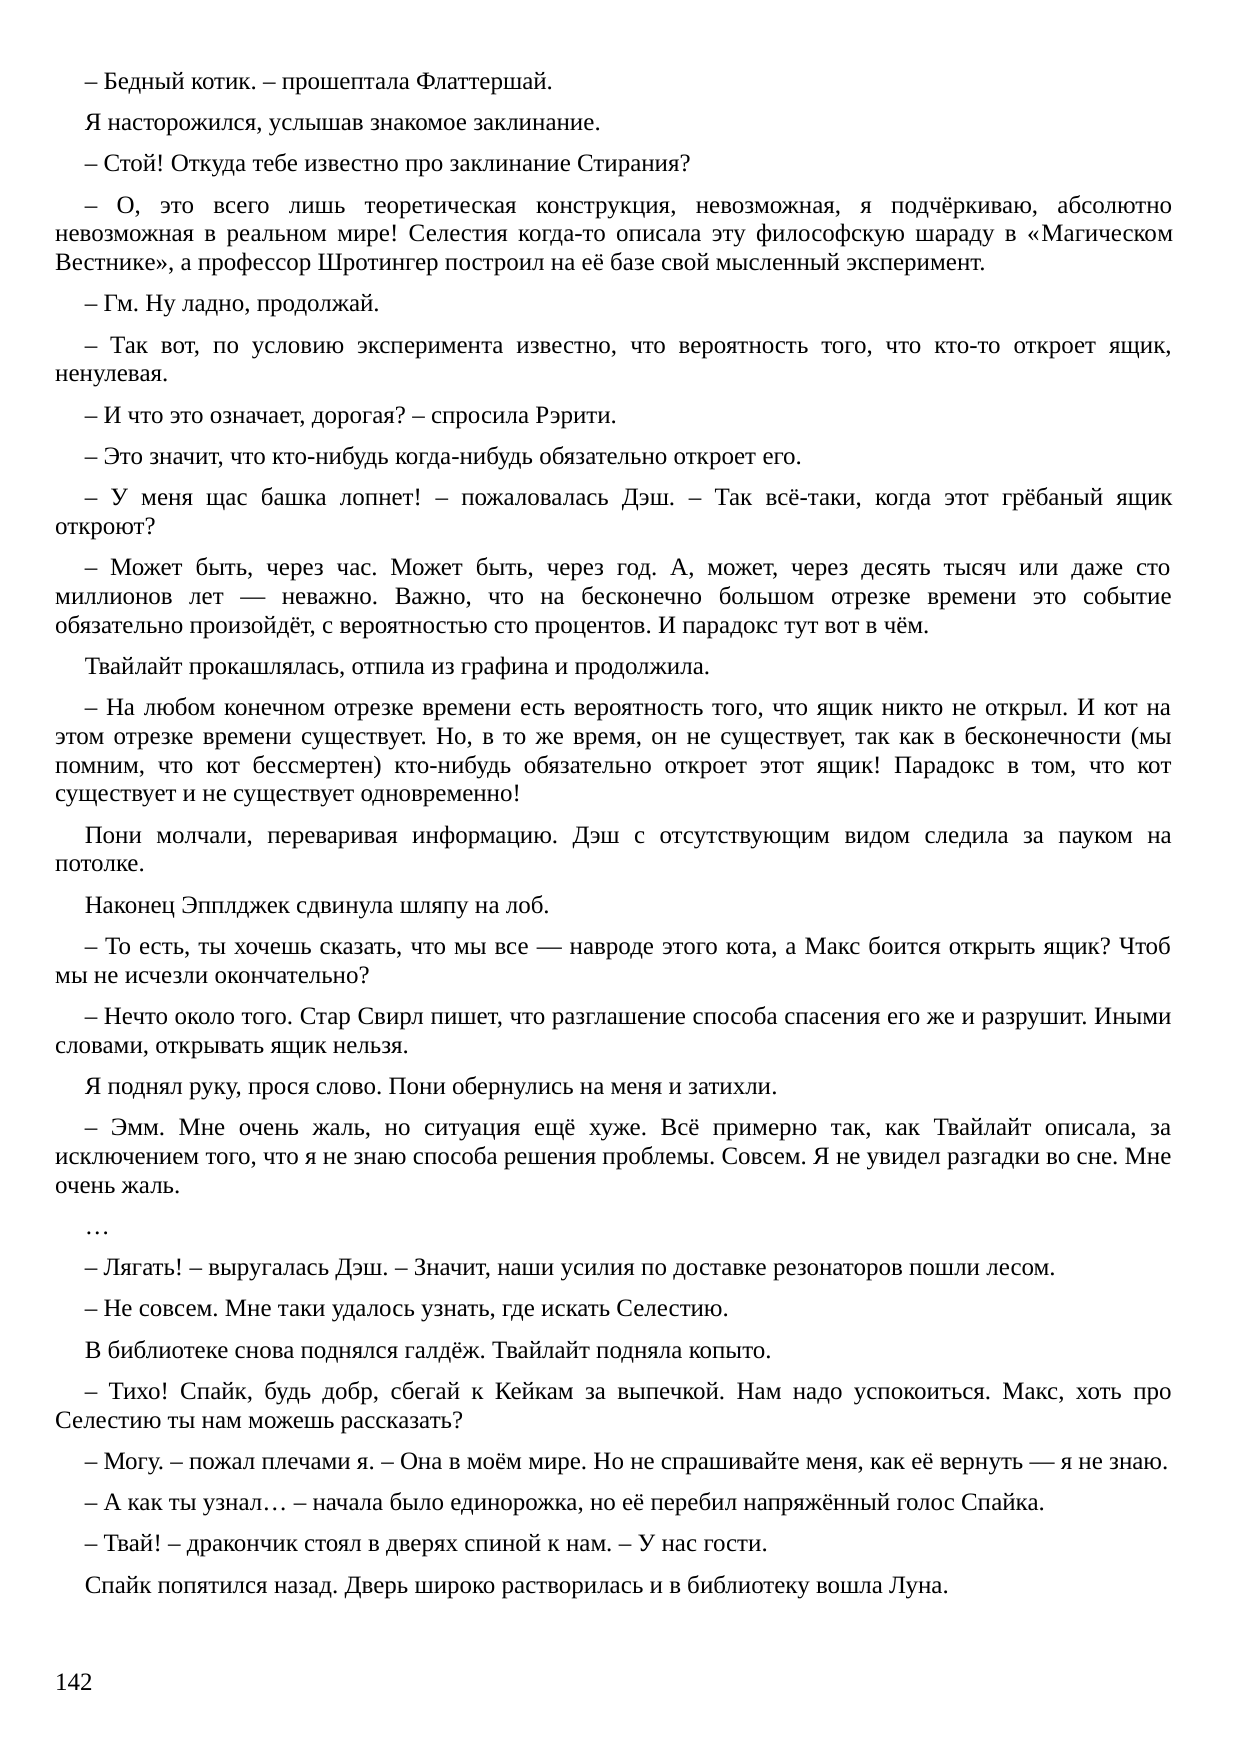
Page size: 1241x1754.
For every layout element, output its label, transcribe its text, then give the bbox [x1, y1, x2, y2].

text – А как ты узнал… – начала было единорожка, но её перебил напряжённый голос Спайка. [55, 1487, 1173, 1516]
text – У меня щас башка лопнет! – пожаловалась Дэш. – Так всё-таки, когда этот грёбаный ящик откроют? [55, 482, 1173, 540]
text Наконец Эпплджек сдвинула шляпу на лоб. [55, 890, 1173, 918]
text Я насторожился, услышав знакомое заклинание. [55, 107, 1173, 136]
text – Нечто около того. Стар Свирл пишет, что разглашение способа спасения его же и разрушит. Иными словами, открывать ящик нельзя. [55, 1001, 1173, 1058]
text – Это значит, что кто-нибудь когда-нибудь обязательно откроет его. [55, 441, 1173, 470]
text … [55, 1211, 1173, 1240]
text – Не совсем. Мне таки удалось узнать, где искать Селестию. [55, 1293, 1173, 1322]
text – На любом конечном отрезке времени есть вероятность того, что ящик никто не открыл. И кот на этом отрезке времени существует. Но, в то же время, он не существует, так как в бесконечности (мы помним, что кот бессмертен) кто-нибудь обязательно откроет этот ящик! Парадокс в том, что кот существует и не существует одновременно! [55, 692, 1173, 807]
text – О, это всего лишь теоретическая конструкция, невозможная, я подчёркиваю, абсолютно невозможная в реальном мире! Селестия когда-то описала эту философскую шараду в «Магическом Вестнике», а профессор Шротингер построил на её базе свой мысленный эксперимент. [55, 190, 1173, 276]
text Я поднял руку, прося слово. Пони обернулись на меня и затихли. [55, 1071, 1173, 1100]
text – Бедный котик. – прошептала Флаттершай. [55, 66, 1173, 95]
text – И что это означает, дорогая? – спросила Рэрити. [55, 400, 1173, 428]
text – То есть, ты хочешь сказать, что мы все — навроде этого кота, а Макс боится открыть ящик? Чтоб мы не исчезли окончательно? [55, 931, 1173, 988]
text Пони молчали, переваривая информацию. Дэш с отсутствующим видом следила за пауком на потолке. [55, 820, 1173, 877]
text – Может быть, через час. Может быть, через год. А, может, через десять тысяч или даже сто миллионов лет — неважно. Важно, что на бесконечно большом отрезке времени это событие обязательно произойдёт, с вероятностью сто процентов. И парадокс тут вот в чём. [55, 552, 1173, 638]
text – Твай! – дракончик стоял в дверях спиной к нам. – У нас гости. [55, 1528, 1173, 1557]
text – Могу. – пожал плечами я. – Она в моём мире. Но не спрашивайте меня, как её вернуть — я не знаю. [55, 1446, 1173, 1475]
text – Гм. Ну ладно, продолжай. [55, 288, 1173, 317]
text – Так вот, по условию эксперимента известно, что вероятность того, что кто-то откроет ящик, ненулевая. [55, 330, 1173, 387]
text Твайлайт прокашлялась, отпила из графина и продолжила. [55, 651, 1173, 680]
text В библиотеке снова поднялся галдёж. Твайлайт подняла копыто. [55, 1335, 1173, 1363]
text Спайк попятился назад. Дверь широко растворилась и в библиотеку вошла Луна. [55, 1570, 1173, 1598]
text – Эмм. Мне очень жаль, но ситуация ещё хуже. Всё примерно так, как Твайлайт описала, за исключением того, что я не знаю способа решения проблемы. Совсем. Я не увидел разгадки во сне. Мне очень жаль. [55, 1112, 1173, 1198]
text – Тихо! Спайк, будь добр, сбегай к Кейкам за выпечкой. Нам надо успокоиться. Макс, хоть про Селестию ты нам можешь рассказать? [55, 1376, 1173, 1433]
text – Стой! Откуда тебе известно про заклинание Стирания? [55, 148, 1173, 177]
text – Лягать! – выругалась Дэш. – Значит, наши усилия по доставке резонаторов пошли лесом. [55, 1252, 1173, 1281]
